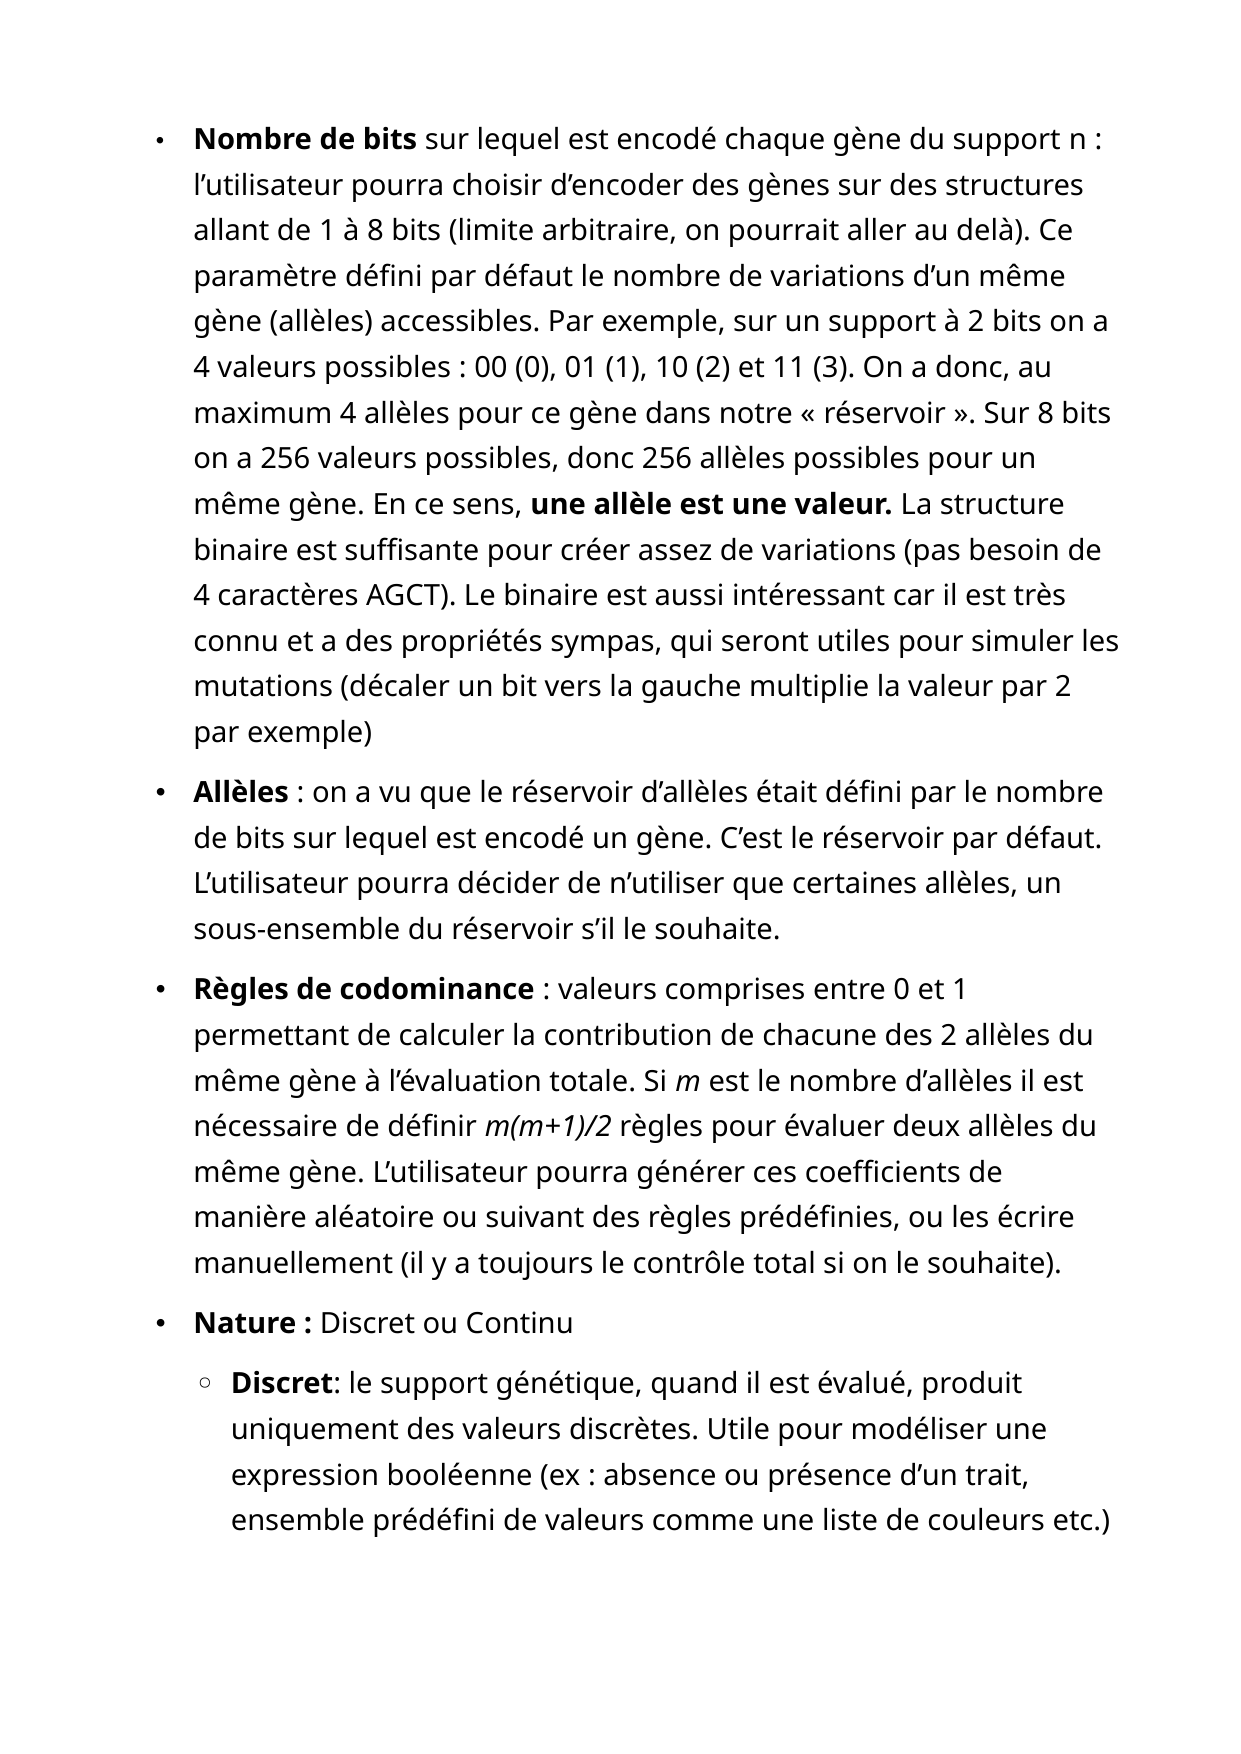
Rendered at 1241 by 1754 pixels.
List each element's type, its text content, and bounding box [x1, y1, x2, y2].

list Nombre de bits sur lequel est encodé chaque gène du support n : l’utilisateur pourra choisir d’encoder des gènes sur des structures allant de 1 à 8 bits (limite arbitraire, on pourrait aller au delà). Ce paramètre défini par défaut le nombre de variations d’un même gène (allèles) accessibles. Par exemple, sur un support à 2 bits on a 4 valeurs possibles : 00 (0), 01 (1), 10 (2) et 11 (3). On a donc, au maximum 4 allèles pour ce gène dans notre « réservoir ». Sur 8 bits on a 256 valeurs possibles, donc 256 allèles possibles pour un même gène. En ce sens, une allèle est une valeur. La structure binaire est suffisante pour créer assez de variations (pas besoin de 4 caractères AGCT). Le binaire est aussi intéressant car il est très connu et a des propriétés sympas, qui seront utiles pour simuler les mutations (décaler un bit vers la gauche multiplie la valeur par 2 par exemple) [156, 118, 1122, 751]
list Règles de codominance : valeurs comprises entre 0 et 1 permettant de calculer la contribution de chacune des 2 allèles du même gène à l’évaluation totale. Si m est le nombre d’allèles il est nécessaire de définir m(m+1)/2 règles pour évaluer deux allèles du même gène. L’utilisateur pourra générer ces coefficients de manière aléatoire ou suivant des règles prédéfinies, ou les écrire manuellement (il y a toujours le contrôle total si on le souhaite). [156, 968, 1122, 1282]
list Discret: le support génétique, quand il est évalué, produit uniquement des valeurs discrètes. Utile pour modéliser une expression booléenne (ex : absence ou présence d’un trait, ensemble prédéfini de valeurs comme une liste de couleurs etc.) [193, 1363, 1122, 1539]
list Allèles : on a vu que le réservoir d’allèles était défini par le nombre de bits sur lequel est encodé un gène. C’est le réservoir par défaut. L’utilisateur pourra décider de n’utiliser que certaines allèles, un sous-ensemble du réservoir s’il le souhaite. [156, 771, 1122, 948]
list Nature : Discret ou Continu [156, 1302, 1122, 1342]
